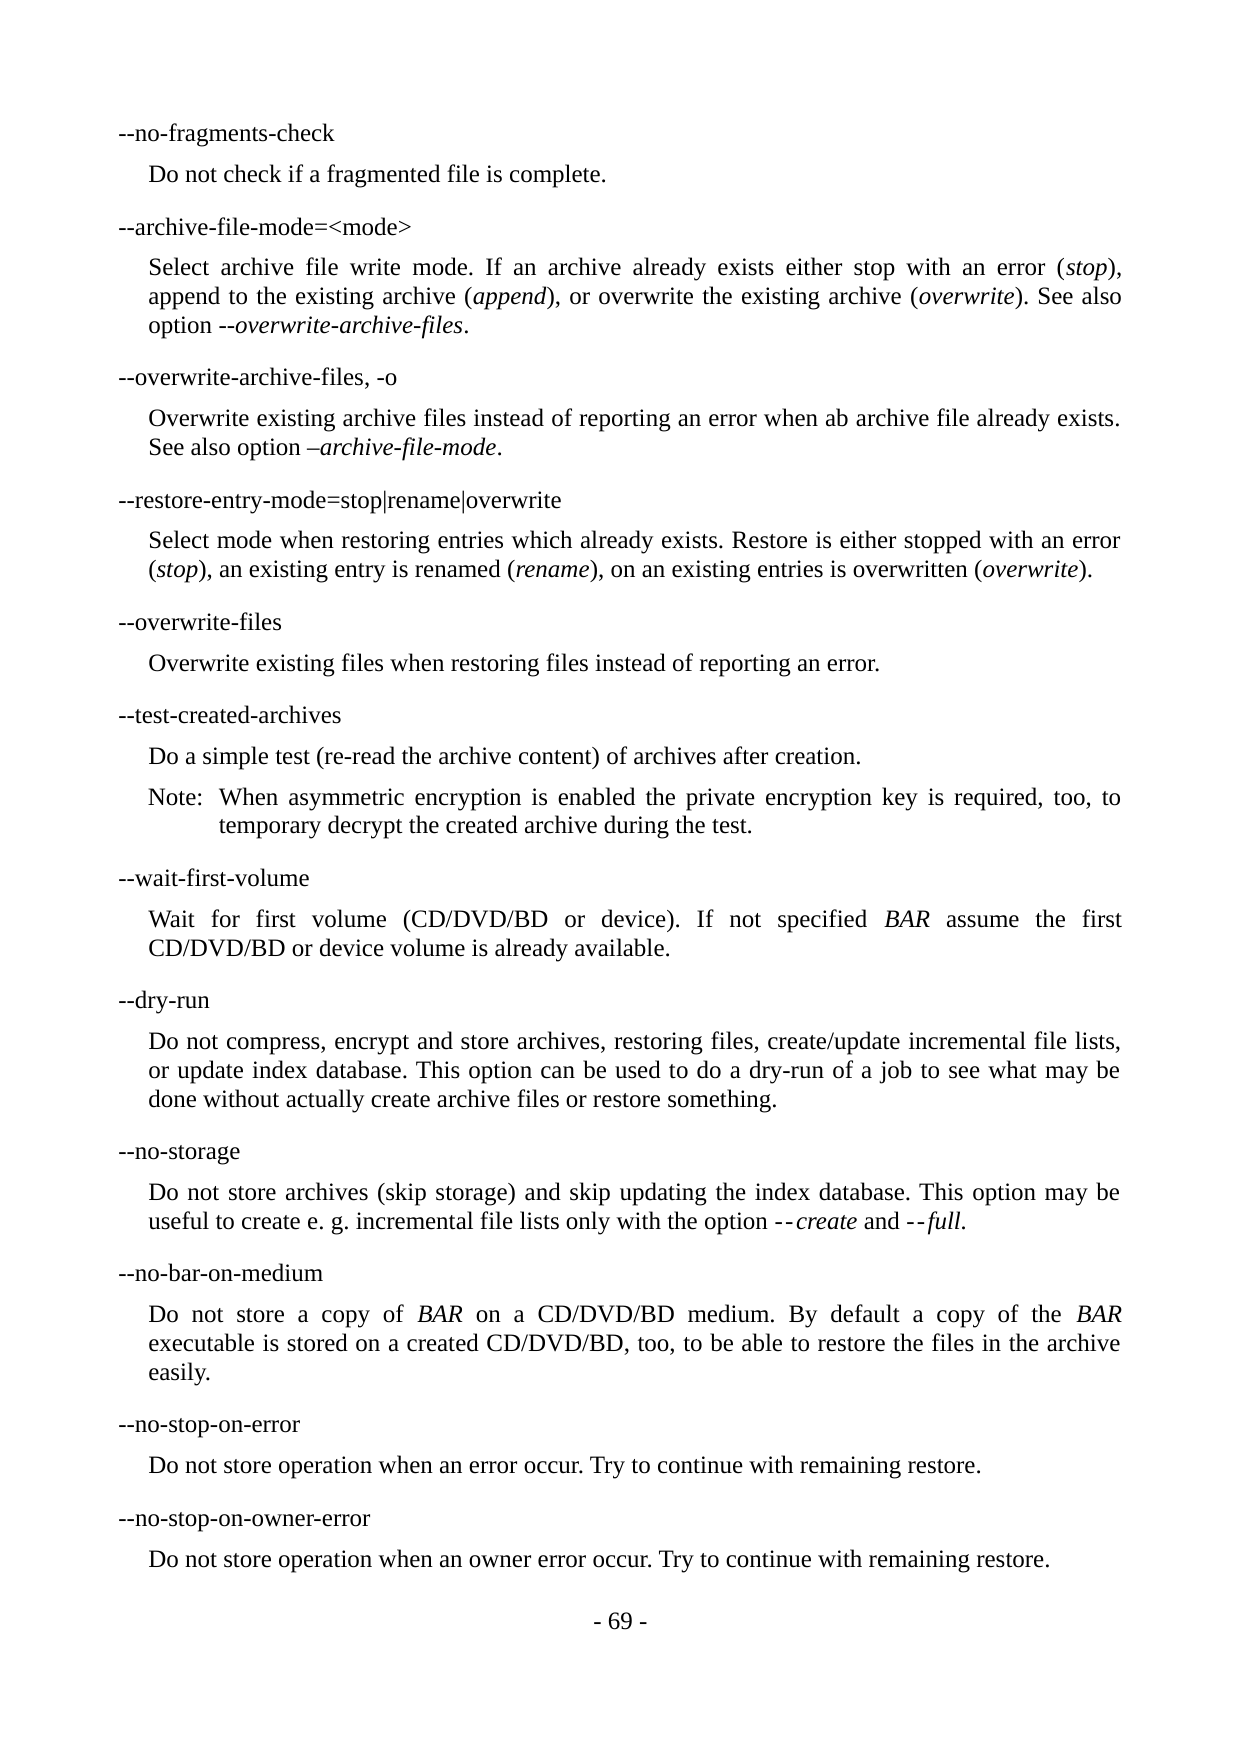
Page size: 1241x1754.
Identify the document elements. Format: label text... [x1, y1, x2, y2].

text Overwrite existing files when restoring files instead of reporting an error. [148, 648, 1122, 676]
text Select archive file write mode. If an archive already exists either stop with an error (stop), append to the existing archive (append), or overwrite the existing archive (overwrite). See also option --overwrite-archive-files. [148, 252, 1122, 338]
title --dry-run [118, 985, 1122, 1014]
text Select mode when restoring entries which already exists. Restore is either stopped with an error (stop), an existing entry is renamed (rename), on an existing entries is overwritten (overwrite). [148, 525, 1122, 583]
title --archive-file-mode=<mode> [118, 212, 1122, 240]
title --restore-entry-mode=stop|rename|overwrite [118, 485, 1122, 513]
text Do not check if a fragmented file is complete. [148, 159, 1122, 188]
title --test-created-archives [118, 700, 1122, 729]
text Do not store operation when an error occur. Try to continue with remaining restore. [148, 1450, 1122, 1479]
title --no-stop-on-error [118, 1409, 1122, 1438]
title --no-bar-on-medium [118, 1258, 1122, 1287]
text Note: When asymmetric encryption is enabled the private encryption key is required, too, to temporary decrypt the created archive during the test. [148, 782, 1122, 839]
title --no-fragments-check [118, 118, 1122, 147]
text Do not store operation when an owner error occur. Try to continue with remaining restore. [148, 1544, 1122, 1572]
title --no-storage [118, 1136, 1122, 1165]
text Overwrite existing archive files instead of reporting an error when ab archive file already exists. See also option –archive-file-mode. [148, 403, 1122, 461]
text Do not compress, encrypt and store archives, restoring files, create/update incremental file lists, or update index database. This option can be used to do a dry-run of a job to see what may be done without actually create archive files or restore something. [148, 1026, 1122, 1112]
text Do not store archives (skip storage) and skip updating the index database. This option may be useful to create e. g. incremental file lists only with the option ‑‑create and ‑‑full. [148, 1177, 1122, 1234]
title --overwrite-files [118, 607, 1122, 636]
text Do a simple test (re-read the archive content) of archives after creation. [148, 741, 1122, 770]
title --overwrite-archive-files, -o [118, 362, 1122, 391]
text Wait for first volume (CD/DVD/BD or device). If not specified BAR assume the first CD/DVD/BD or device volume is already available. [148, 904, 1122, 961]
text Do not store a copy of BAR on a CD/DVD/BD medium. By default a copy of the BAR executable is stored on a created CD/DVD/BD, too, to be able to restore the files in the archive easily. [148, 1299, 1122, 1386]
title ‑‑no-stop-on-owner-error [118, 1503, 1122, 1532]
title --wait-first-volume [118, 863, 1122, 892]
